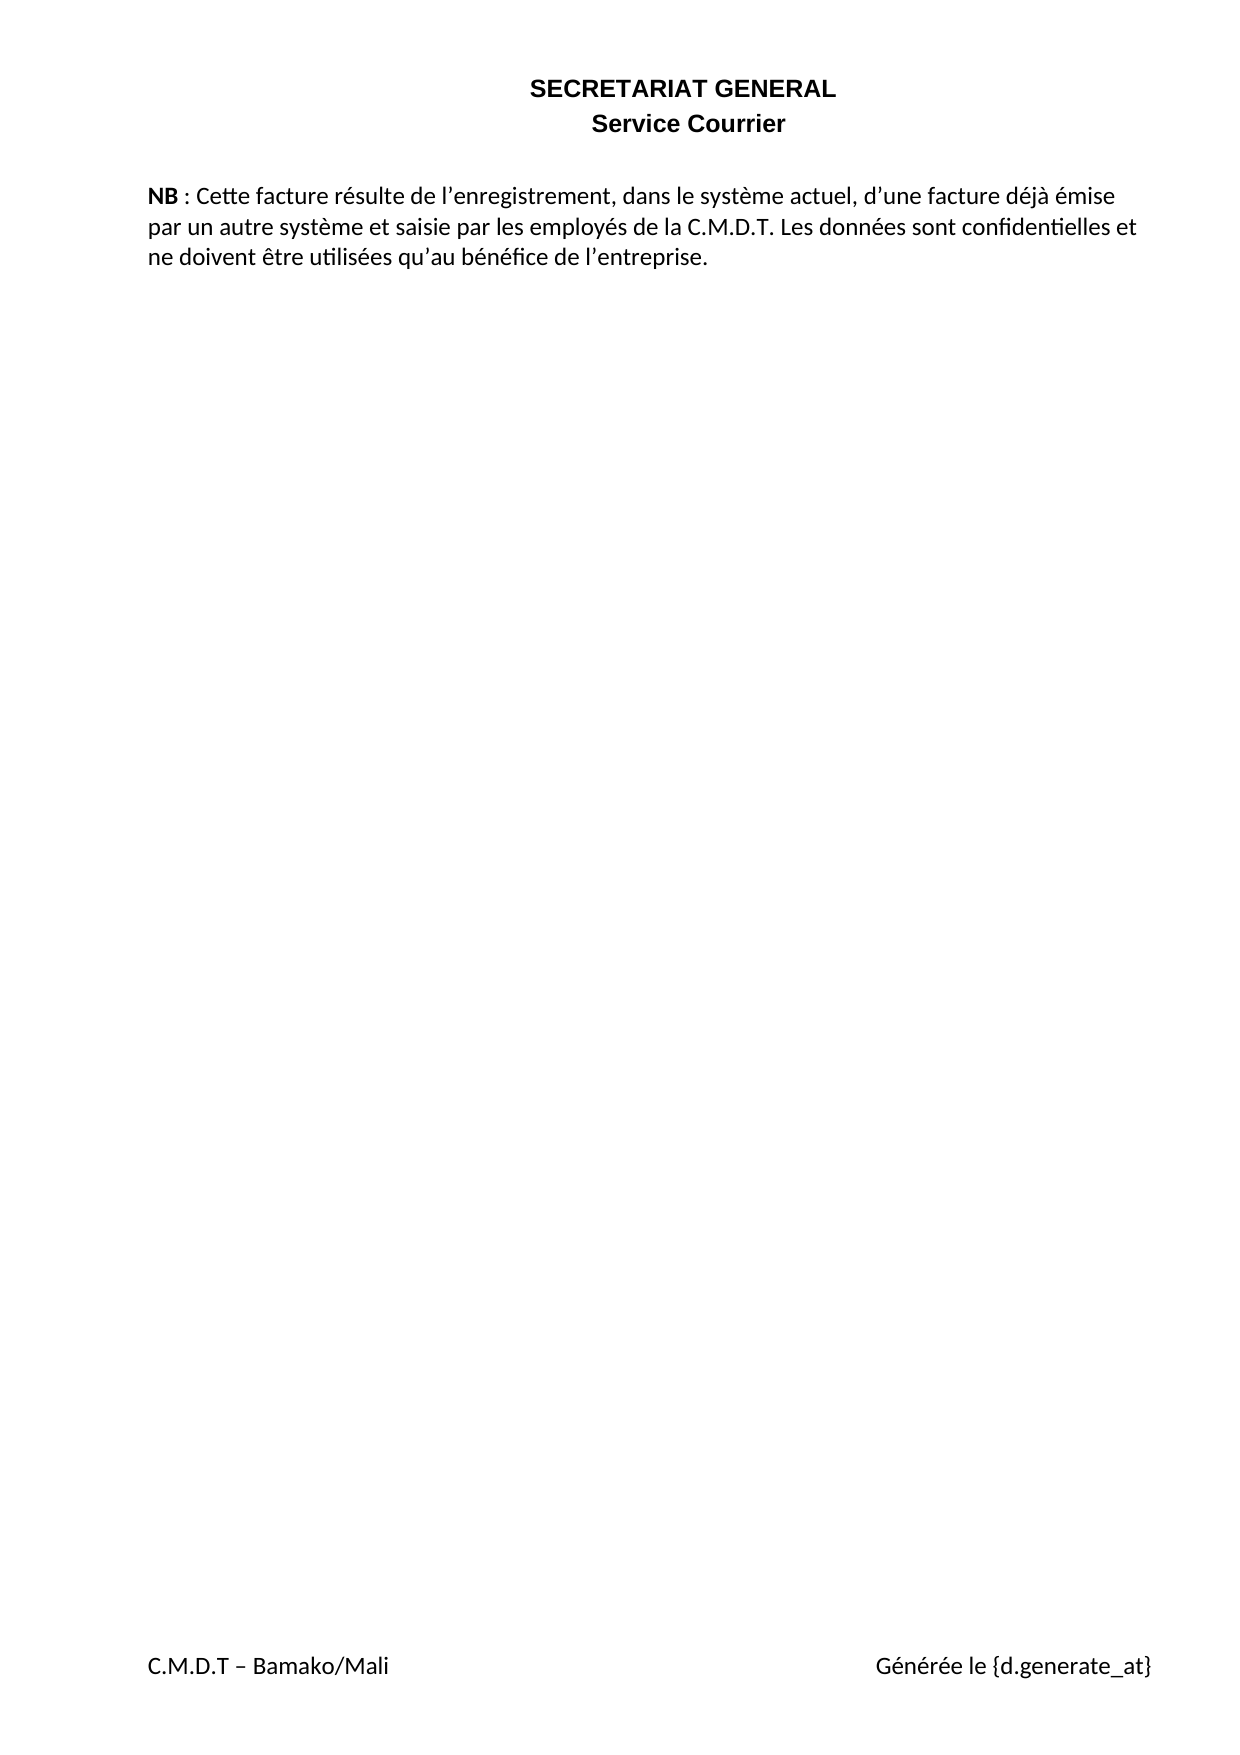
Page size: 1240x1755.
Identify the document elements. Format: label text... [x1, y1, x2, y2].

text NB : Cette facture résulte de l’enregistrement, dans le système actuel, d’une facture déjà émise par un autre système et saisie par les employés de la C.M.D.T. Les données sont confidentielles et ne doivent être utilisées qu’au bénéfice de l’entreprise. [148, 180, 1152, 272]
